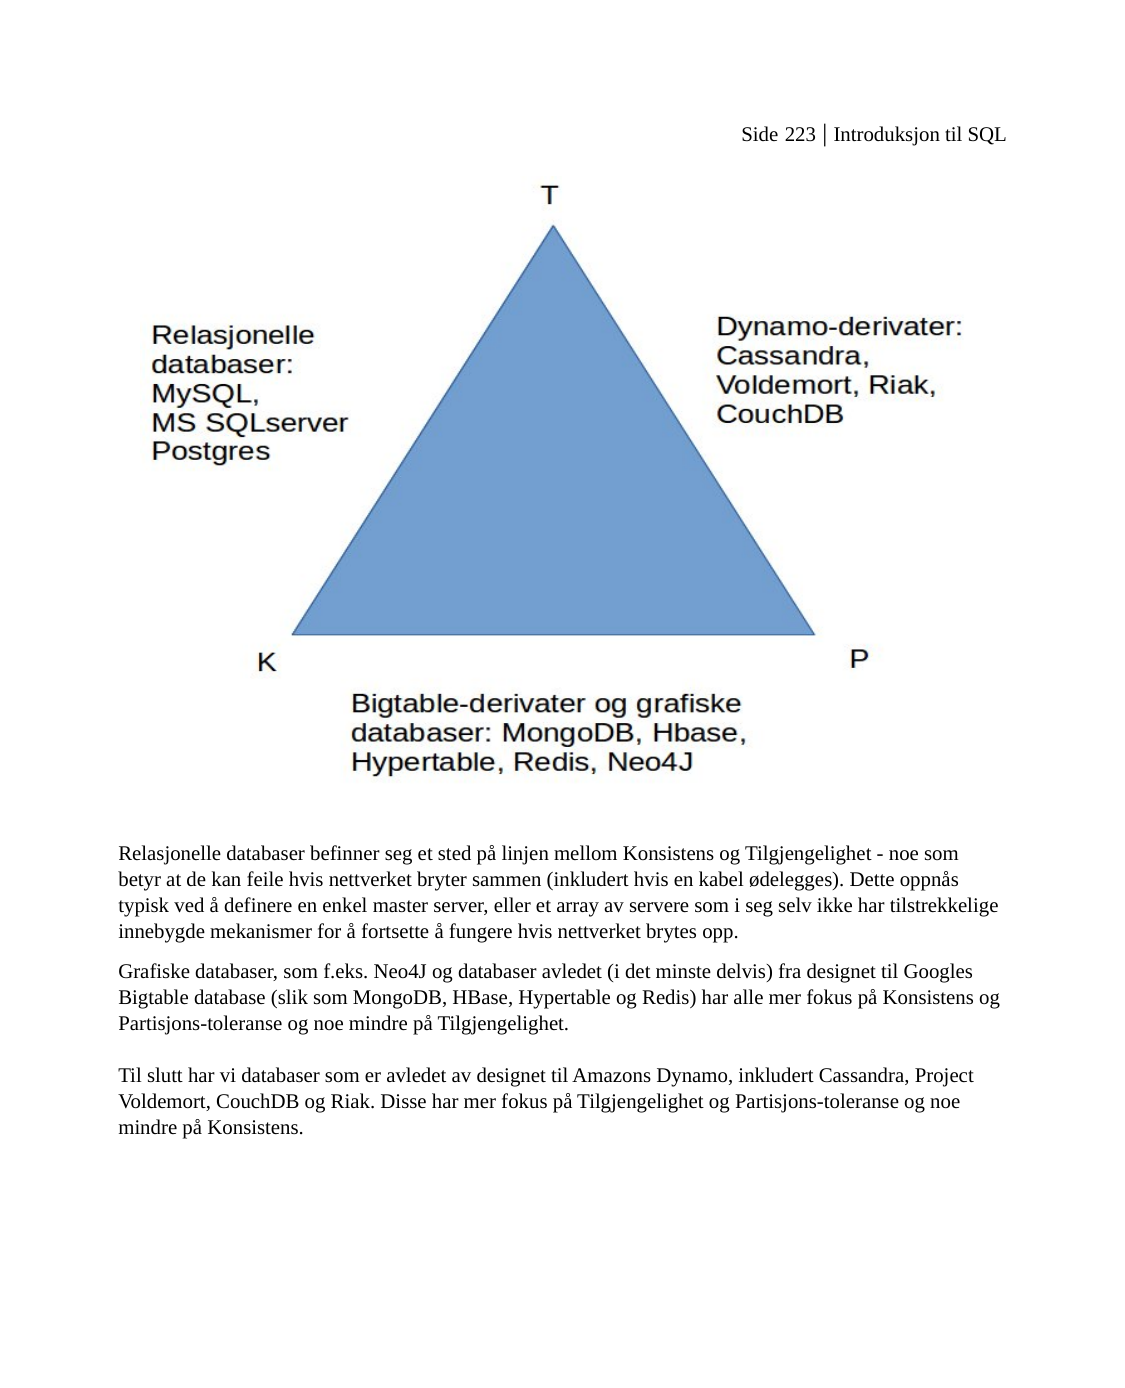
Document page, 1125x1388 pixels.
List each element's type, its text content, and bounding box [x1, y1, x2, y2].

picture [140, 176, 985, 799]
text Relasjonelle databaser befinner seg et sted på linjen mellom Konsistens og Tilgjengelighet - noe som betyr at de kan feile hvis nettverket bryter sammen (inkludert hvis en kabel ødelegges). Dette oppnås typisk ved å definere en enkel master server, eller et array av servere som i seg selv ikke har tilstrekkelige innebygde mekanismer for å fortsette å fungere hvis nettverket brytes opp. [118, 841, 1007, 943]
text Grafiske databaser, som f.eks. Neo4J og databaser avledet (i det minste delvis) fra designet til Googles Bigtable database (slik som MongoDB, HBase, Hypertable og Redis) har alle mer fokus på Konsistens og Partisjons-toleranse og noe mindre på Tilgjengelighet. Til slutt har vi databaser som er avledet av designet til Amazons Dynamo, inkludert Cassandra, Project Voldemort, CouchDB og Riak. Disse har mer fokus på Tilgjengelighet og Partisjons-toleranse og noe mindre på Konsistens. [118, 959, 1007, 1139]
